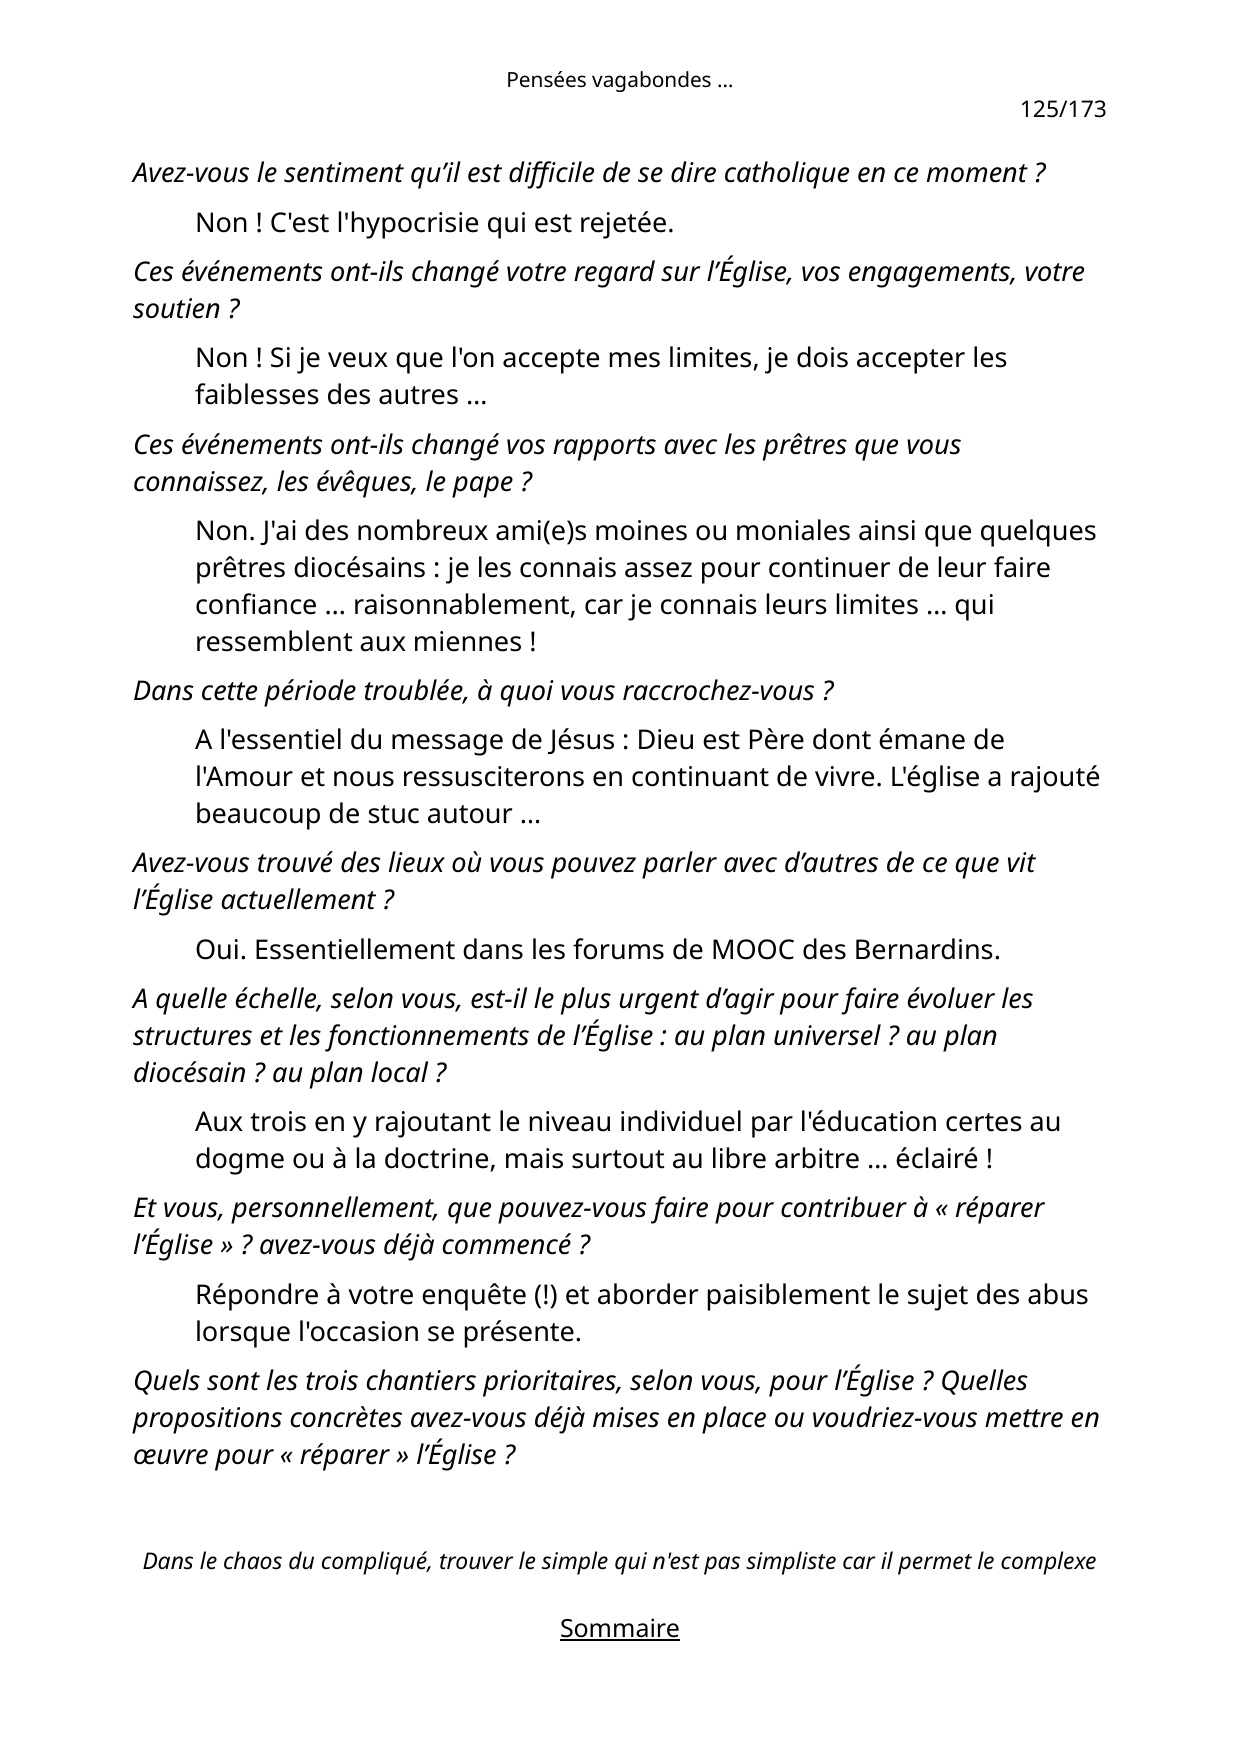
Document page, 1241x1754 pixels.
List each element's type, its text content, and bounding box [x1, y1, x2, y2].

text Répondre à votre enquête (!) et aborder paisiblement le sujet des abus lorsque l'occasion se présente. [195, 1275, 1107, 1349]
text Avez-vous le sentiment qu’il est difficile de se dire catholique en ce moment ? [133, 154, 1107, 191]
text Oui. Essentiellement dans les forums de MOOC des Bernardins. [195, 930, 1107, 967]
text A l'essentiel du message de Jésus : Dieu est Père dont émane de l'Amour et nous ressusciterons en continuant de vivre. L'église a rajouté beaucoup de stuc autour … [195, 721, 1107, 831]
text Aux trois en y rajoutant le niveau individuel par l'éducation certes au dogme ou à la doctrine, mais surtout au libre arbitre … éclairé ! [195, 1103, 1107, 1176]
text Ces événements ont-ils changé votre regard sur l’Église, vos engagements, votre soutien ? [133, 253, 1107, 326]
text Quels sont les trois chantiers prioritaires, selon vous, pour l’Église ? Quelles propositions concrètes avez-vous déjà mises en place ou voudriez-vous mettre en œuvre pour « réparer » l’Église ? [133, 1361, 1107, 1472]
text Avez-vous trouvé des lieux où vous pouvez parler avec d’autres de ce que vit l’Église actuellement ? [133, 844, 1107, 918]
text Non. J'ai des nombreux ami(e)s moines ou moniales ainsi que quelques prêtres diocésains : je les connais assez pour continuer de leur faire confiance … raisonnablement, car je connais leurs limites … qui ressemblent aux miennes ! [195, 511, 1107, 659]
text Et vous, personnellement, que pouvez-vous faire pour contribuer à « réparer l’Église » ? avez-vous déjà commencé ? [133, 1189, 1107, 1263]
text A quelle échelle, selon vous, est-il le plus urgent d’agir pour faire évoluer les structures et les fonctionnements de l’Église : au plan universel ? au plan diocésain ? au plan local ? [133, 979, 1107, 1090]
text Dans cette période troublée, à quoi vous raccrochez-vous ? [133, 671, 1107, 708]
text Non ! C'est l'hypocrisie qui est rejetée. [195, 203, 1107, 240]
text Ces événements ont-ils changé vos rapports avec les prêtres que vous connaissez, les évêques, le pape ? [133, 425, 1107, 499]
text Non ! Si je veux que l'on accepte mes limites, je dois accepter les faiblesses des autres … [195, 339, 1107, 413]
